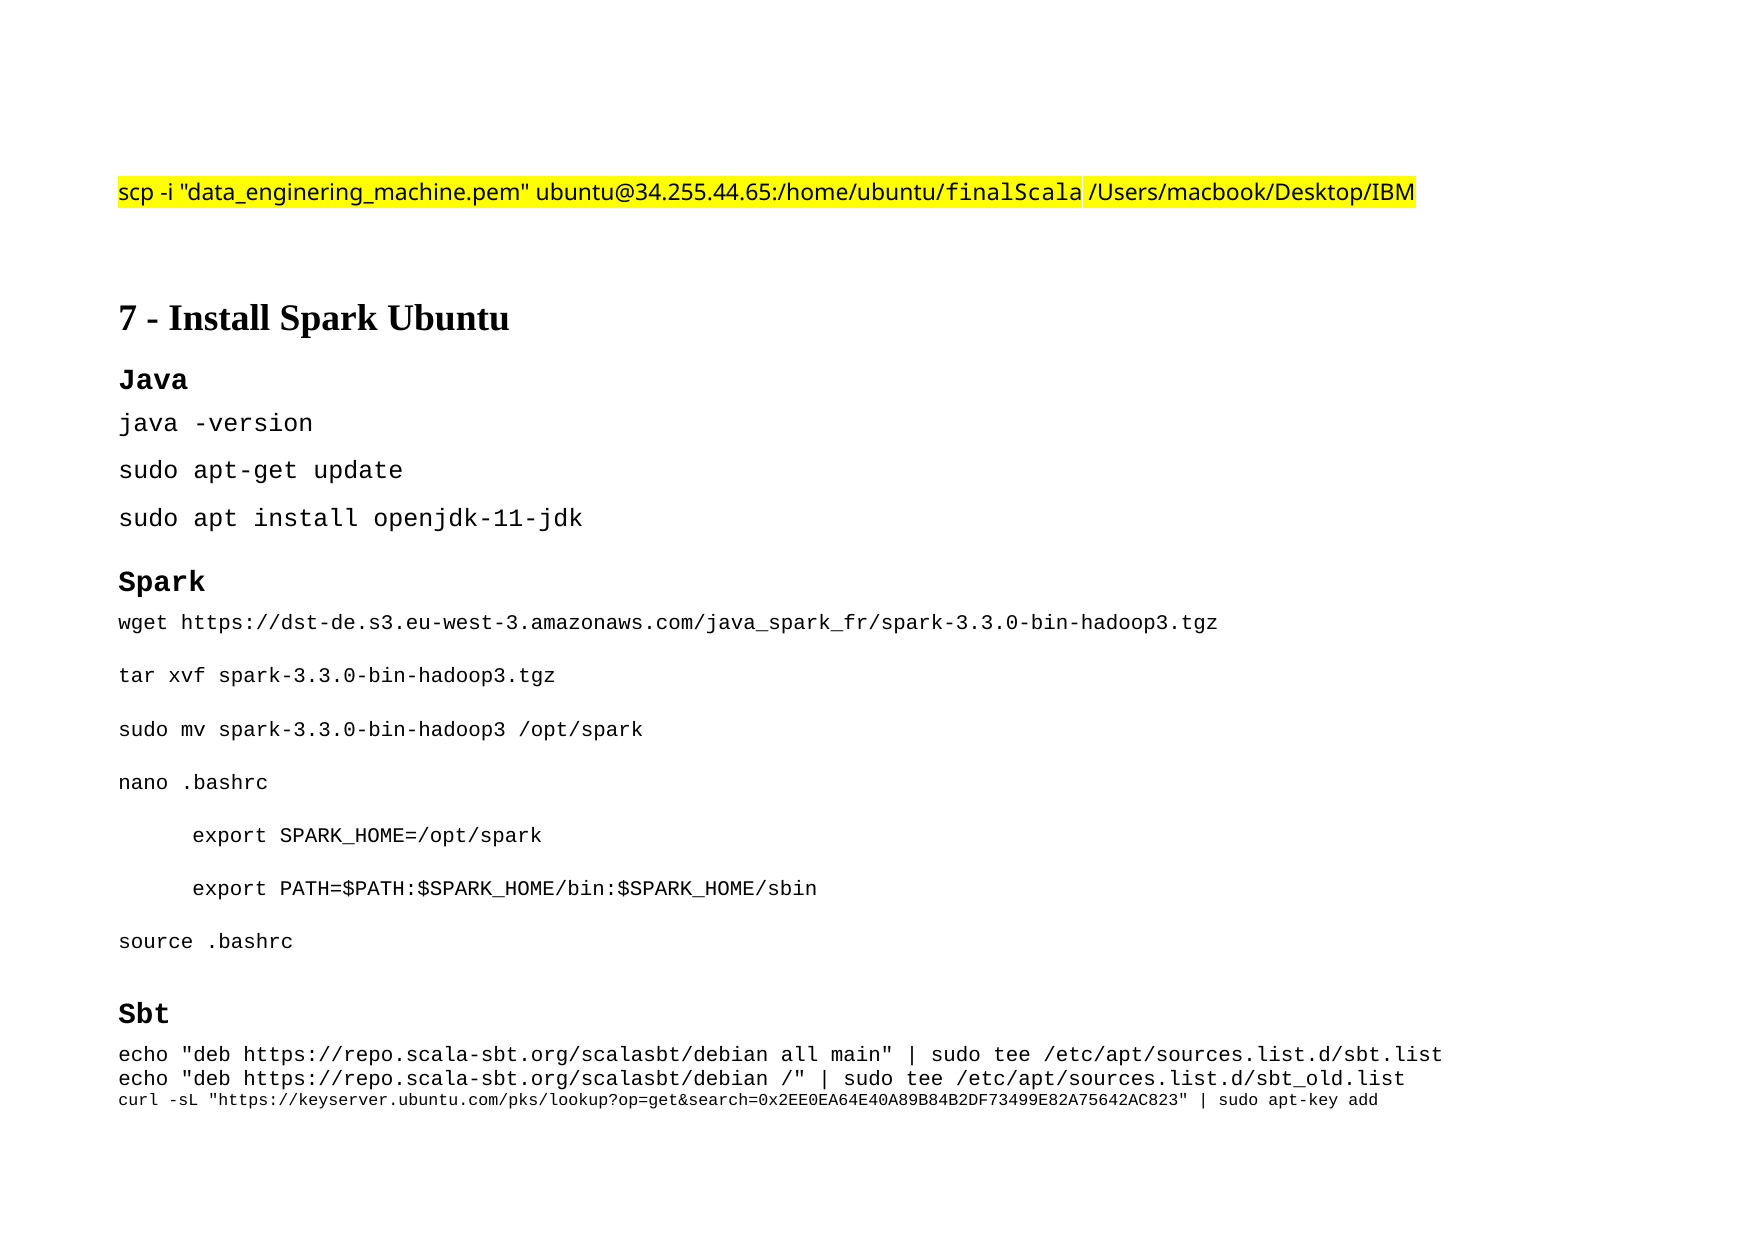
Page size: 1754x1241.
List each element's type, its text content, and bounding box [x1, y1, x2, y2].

subtitle Spark [118, 567, 1636, 600]
text echo "deb https://repo.scala-sbt.org/scalasbt/debian /" | sudo tee /etc/apt/sources.list.d/sbt_old.list [118, 1068, 1636, 1092]
text wget https://dst-de.s3.eu-west-3.amazonaws.com/java_spark_fr/spark-3.3.0-bin-hadoop3.tgz [118, 612, 1636, 636]
text echo "deb https://repo.scala-sbt.org/scalasbt/debian all main" | sudo tee /etc/apt/sources.list.d/sbt.list [118, 1044, 1636, 1068]
text export PATH=$PATH:$SPARK_HOME/bin:$SPARK_HOME/sbin [118, 878, 1636, 902]
subtitle 7 - Install Spark Ubuntu [118, 295, 1636, 338]
text nano .bashrc [118, 772, 1636, 795]
text sudo apt install openjdk-11-jdk [118, 505, 1636, 533]
subtitle Sbt [118, 999, 1636, 1032]
text scp -i "data_enginering_machine.pem" ubuntu@34.255.44.65:/home/ubuntu/finalScala /Users/macbook/Desktop/IBM [118, 176, 1636, 208]
text tar xvf spark-3.3.0-bin-hadoop3.tgz [118, 666, 1636, 689]
text java -version [118, 411, 1636, 439]
text curl -sL "https://keyserver.ubuntu.com/pks/lookup?op=get&search=0x2EE0EA64E40A89B84B2DF73499E82A75642AC823" | sudo apt-key add [118, 1092, 1636, 1111]
subtitle Java [118, 366, 1636, 398]
text export SPARK_HOME=/opt/spark [118, 825, 1636, 848]
text source .bashrc [118, 931, 1636, 955]
text sudo apt-get update [118, 458, 1636, 486]
text sudo mv spark-3.3.0-bin-hadoop3 /opt/spark [118, 719, 1636, 742]
